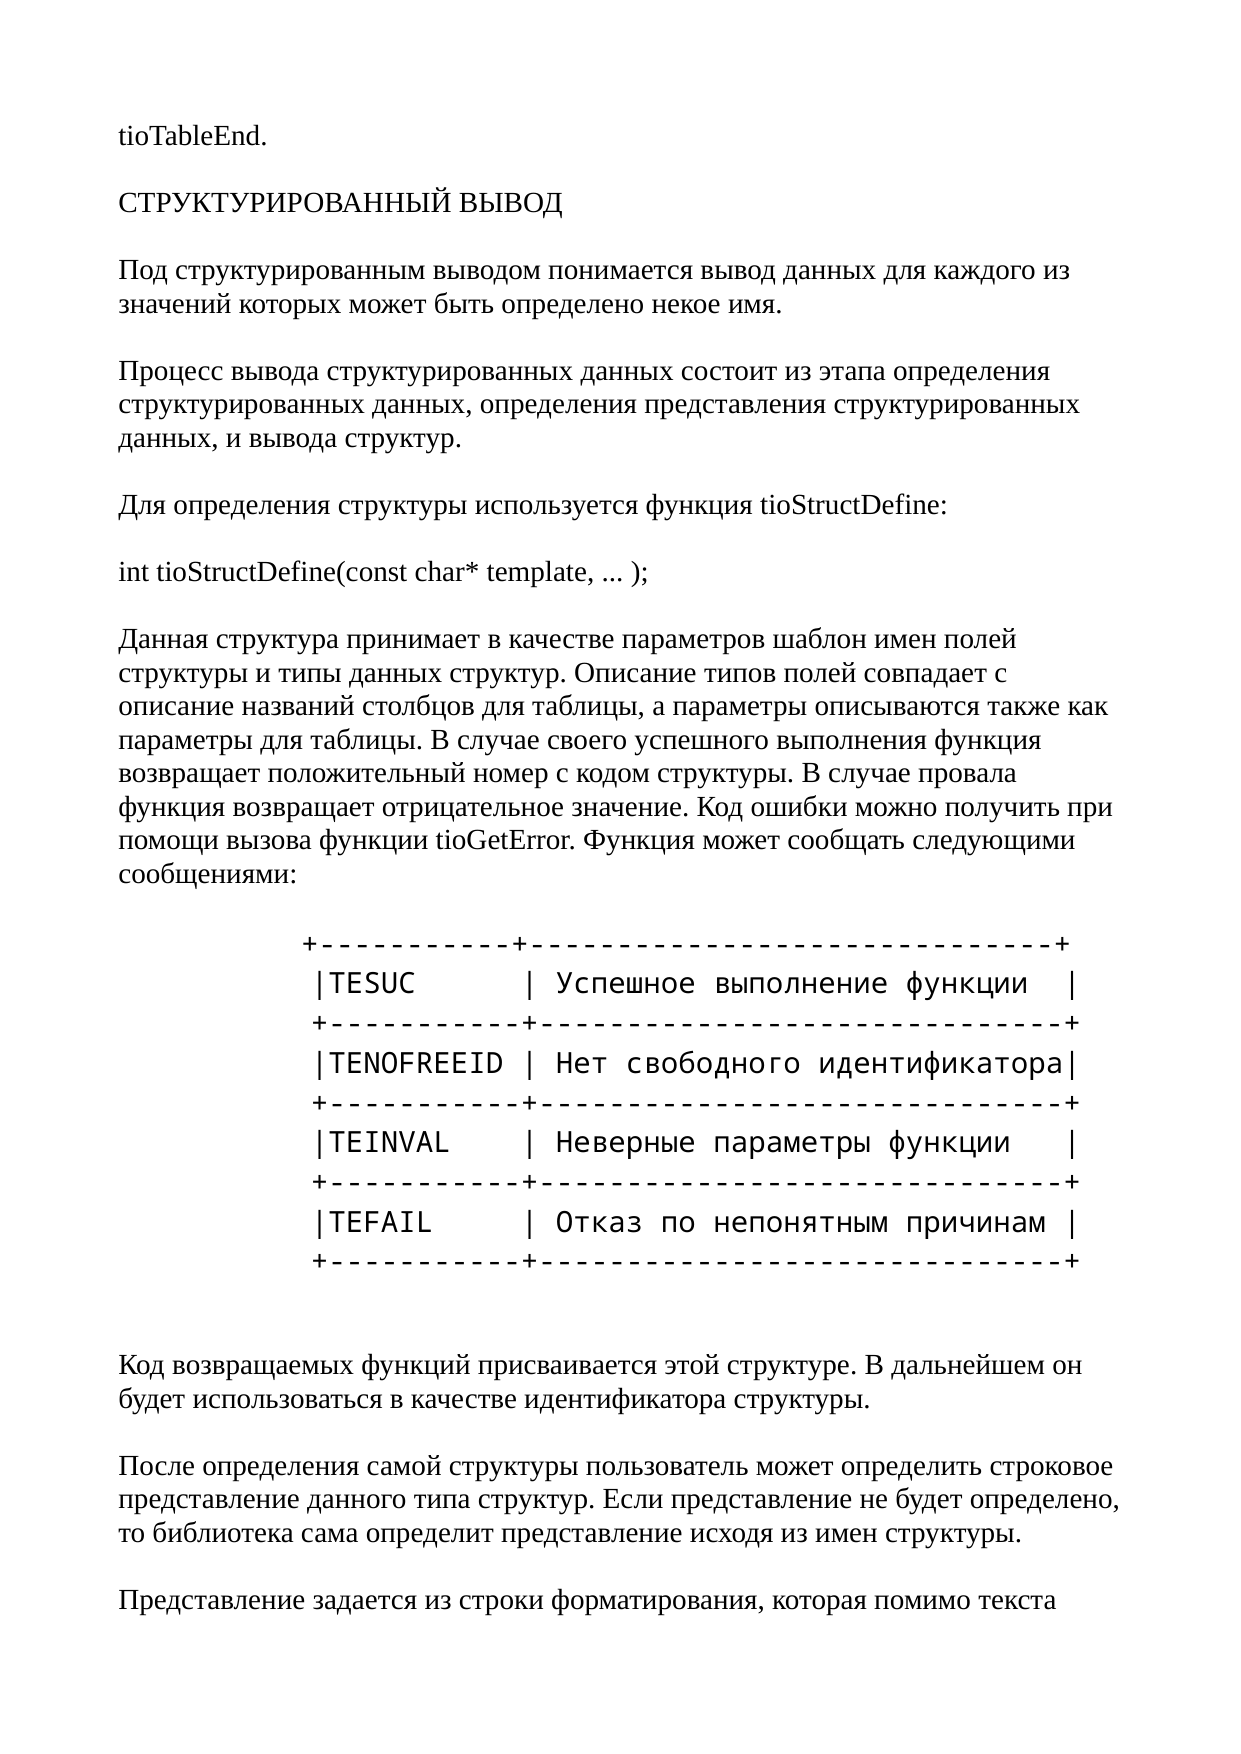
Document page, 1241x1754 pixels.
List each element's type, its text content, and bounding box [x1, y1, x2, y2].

title +-----------+------------------------------+ [118, 1082, 1122, 1122]
title +-----------+------------------------------+ [118, 1241, 1122, 1280]
title Представление задается из строки форматирования, которая помимо текста [118, 1582, 1122, 1616]
title +-----------+------------------------------+ [118, 1161, 1122, 1201]
title |TEINVAL | Неверные параметры функции | [118, 1122, 1122, 1161]
title |TESUC | Успешное выполнение функции | [118, 963, 1122, 1002]
title tioTableEnd. [118, 118, 1122, 152]
title Для определения структуры используется функция tioStructDefine: [118, 487, 1122, 521]
title Под структурированным выводом понимается вывод данных для каждого из значений которых может быть определено некое имя. [118, 252, 1122, 319]
title После определения самой структуры пользователь может определить строковое представление данного типа структур. Если представление не будет определено, то библиотека сама определит представление исходя из имен структуры. [118, 1448, 1122, 1549]
title |TENOFREEID | Нет свободного идентификатора| [118, 1042, 1122, 1082]
title +-----------+------------------------------+ [118, 1002, 1122, 1042]
title |TEFAIL | Отказ по непонятным причинам | [118, 1201, 1122, 1241]
title +-----------+------------------------------+ [118, 923, 1122, 963]
title Процесс вывода структурированных данных состоит из этапа определения структурированных данных, определения представления структурированных данных, и вывода структур. [118, 353, 1122, 453]
title Код возвращаемых функций присваивается этой структуре. В дальнейшем он будет использоваться в качестве идентификатора структуры. [118, 1347, 1122, 1414]
title int tioStructDefine(const char* template, ... ); [118, 554, 1122, 588]
title Данная структура принимает в качестве параметров шаблон имен полей структуры и типы данных структур. Описание типов полей совпадает с описание названий столбцов для таблицы, а параметры описываются также как параметры для таблицы. В случае своего успешного выполнения функция возвращает положительный номер с кодом структуры. В случае провала функция возвращает отрицательное значение. Код ошибки можно получить при помощи вызова функции tioGetError. Функция может сообщать следующими сообщениями: [118, 621, 1122, 889]
title СТРУКТУРИРОВАННЫЙ ВЫВОД [118, 185, 1122, 219]
